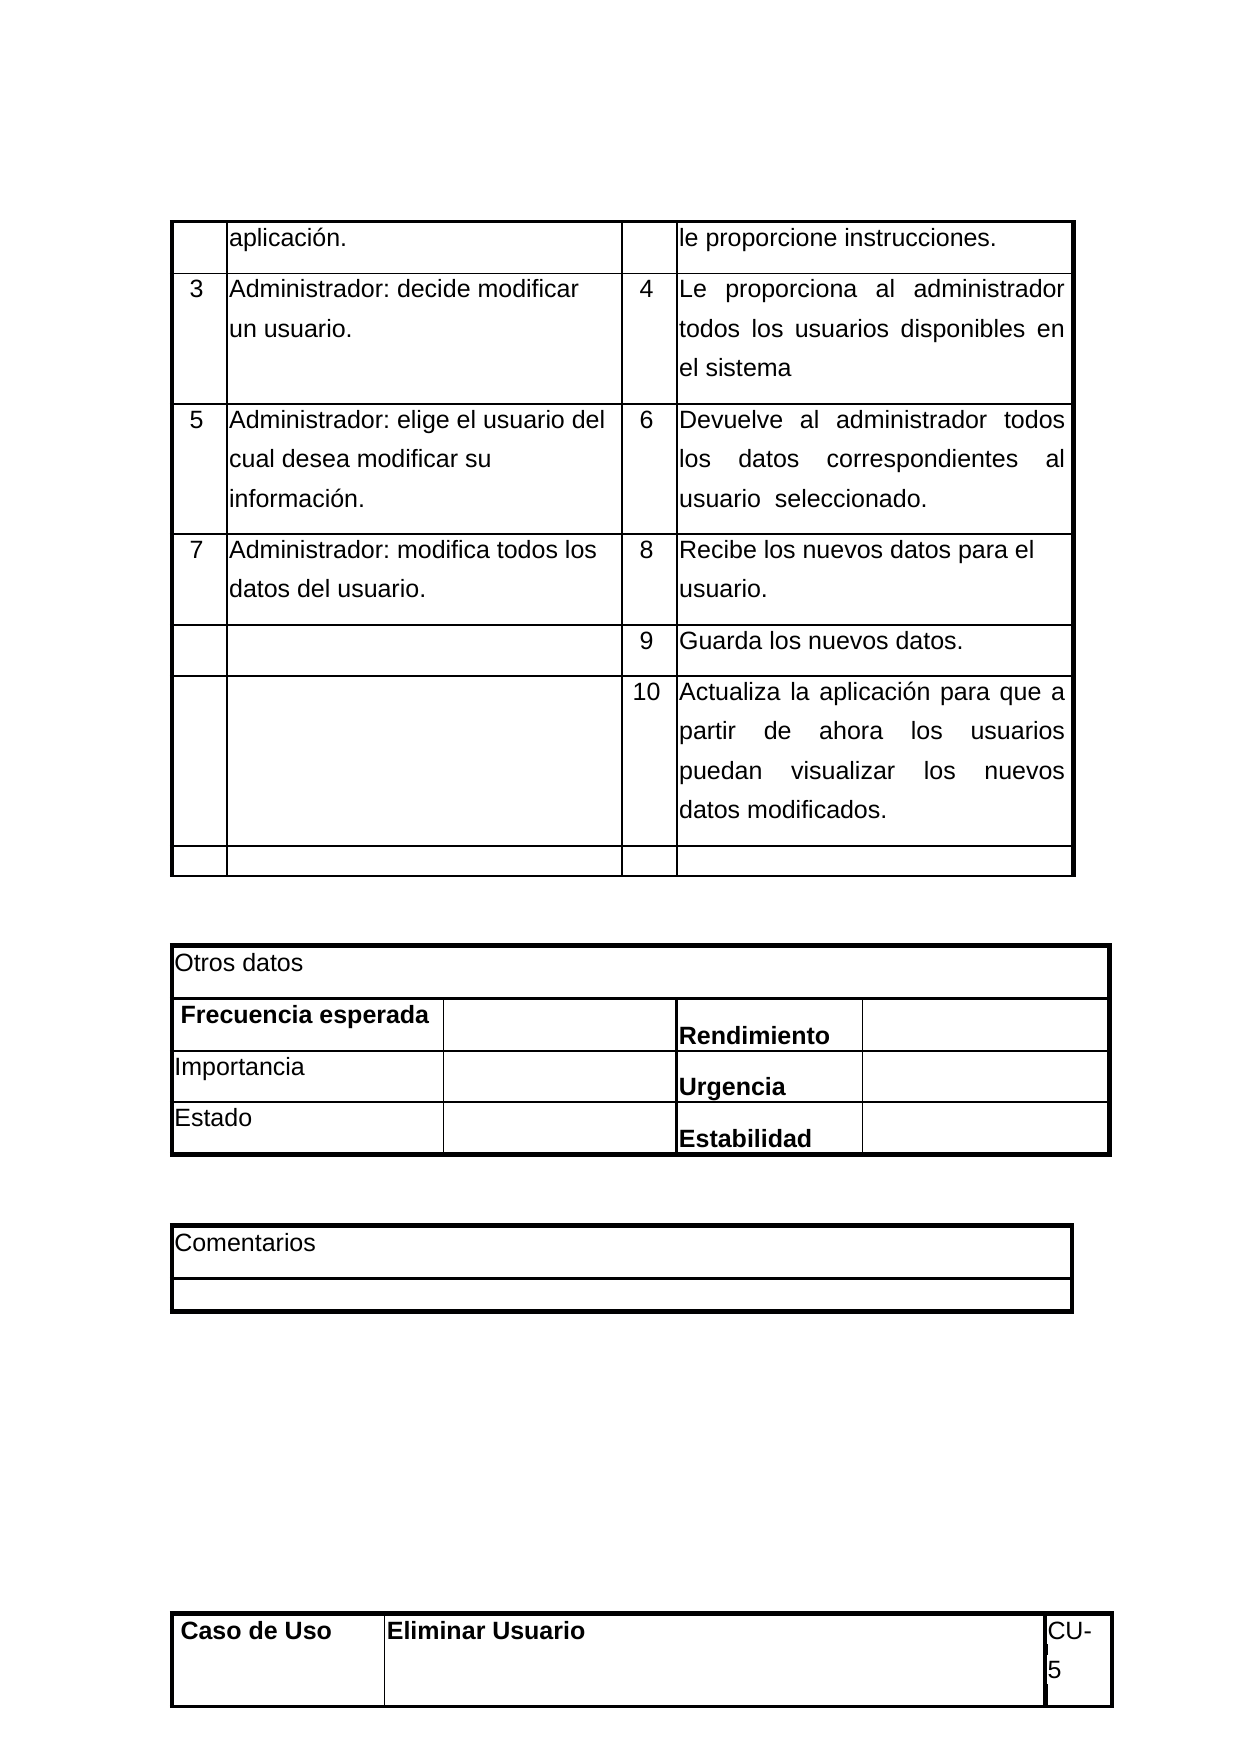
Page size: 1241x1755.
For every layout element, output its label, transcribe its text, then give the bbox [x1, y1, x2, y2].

table_cell [174, 677, 226, 845]
table_cell 10 [623, 677, 676, 845]
table_header Otros datos [174, 948, 1107, 997]
table_cell [678, 847, 1071, 875]
table_cell aplicación. [228, 223, 621, 273]
table_cell 9 [623, 626, 676, 675]
table_cell Importancia [174, 1052, 443, 1101]
table_cell Urgencia [678, 1052, 862, 1101]
table_cell Rendimiento [678, 1000, 862, 1050]
table_cell Administrador: decide modificar un usuario. [228, 274, 621, 403]
table_cell Estado [174, 1103, 443, 1152]
table_cell [228, 677, 621, 845]
table_cell Administrador: modifica todos los datos del usuario. [228, 535, 621, 624]
table_cell 4 [623, 274, 676, 403]
table_cell Guarda los nuevos datos. [678, 626, 1071, 675]
table_cell [444, 1103, 675, 1152]
table_cell [174, 223, 226, 273]
table_cell 3 [174, 274, 226, 403]
table_cell Recibe los nuevos datos para el usuario. [678, 535, 1071, 624]
table_cell [444, 1052, 675, 1101]
table_cell Administrador: elige el usuario del cual desea modificar su información. [228, 405, 621, 533]
table_cell Estabilidad [678, 1103, 862, 1152]
table_cell [623, 847, 676, 875]
table_header Caso de Uso [174, 1616, 384, 1705]
table_cell 8 [623, 535, 676, 624]
table_cell 5 [174, 405, 226, 533]
table_cell [863, 1103, 1107, 1152]
table_cell 7 [174, 535, 226, 624]
table_cell le proporcione instrucciones. [678, 223, 1071, 273]
table_header Eliminar Usuario [385, 1616, 1043, 1705]
table_cell Devuelve al administrador todos los datos correspondientes al usuario seleccionado. [678, 405, 1071, 533]
table_cell [228, 847, 621, 875]
table_cell [623, 223, 676, 273]
table_cell [228, 626, 621, 675]
table_header CU-5 [1048, 1616, 1110, 1705]
table_cell Frecuencia esperada [174, 1000, 443, 1050]
table_cell [174, 1280, 1070, 1309]
table_cell Le proporciona al administrador todos los usuarios disponibles en el sistema [678, 274, 1071, 403]
table_cell [444, 1000, 675, 1050]
table_cell [174, 847, 226, 875]
table_header Comentarios [174, 1228, 1070, 1277]
table_cell 6 [623, 405, 676, 533]
table_cell [863, 1000, 1107, 1050]
table_cell Actualiza la aplicación para que a partir de ahora los usuarios puedan visualizar los nuevos datos modificados. [678, 677, 1071, 845]
table_cell [174, 626, 226, 675]
table_cell [863, 1052, 1107, 1101]
